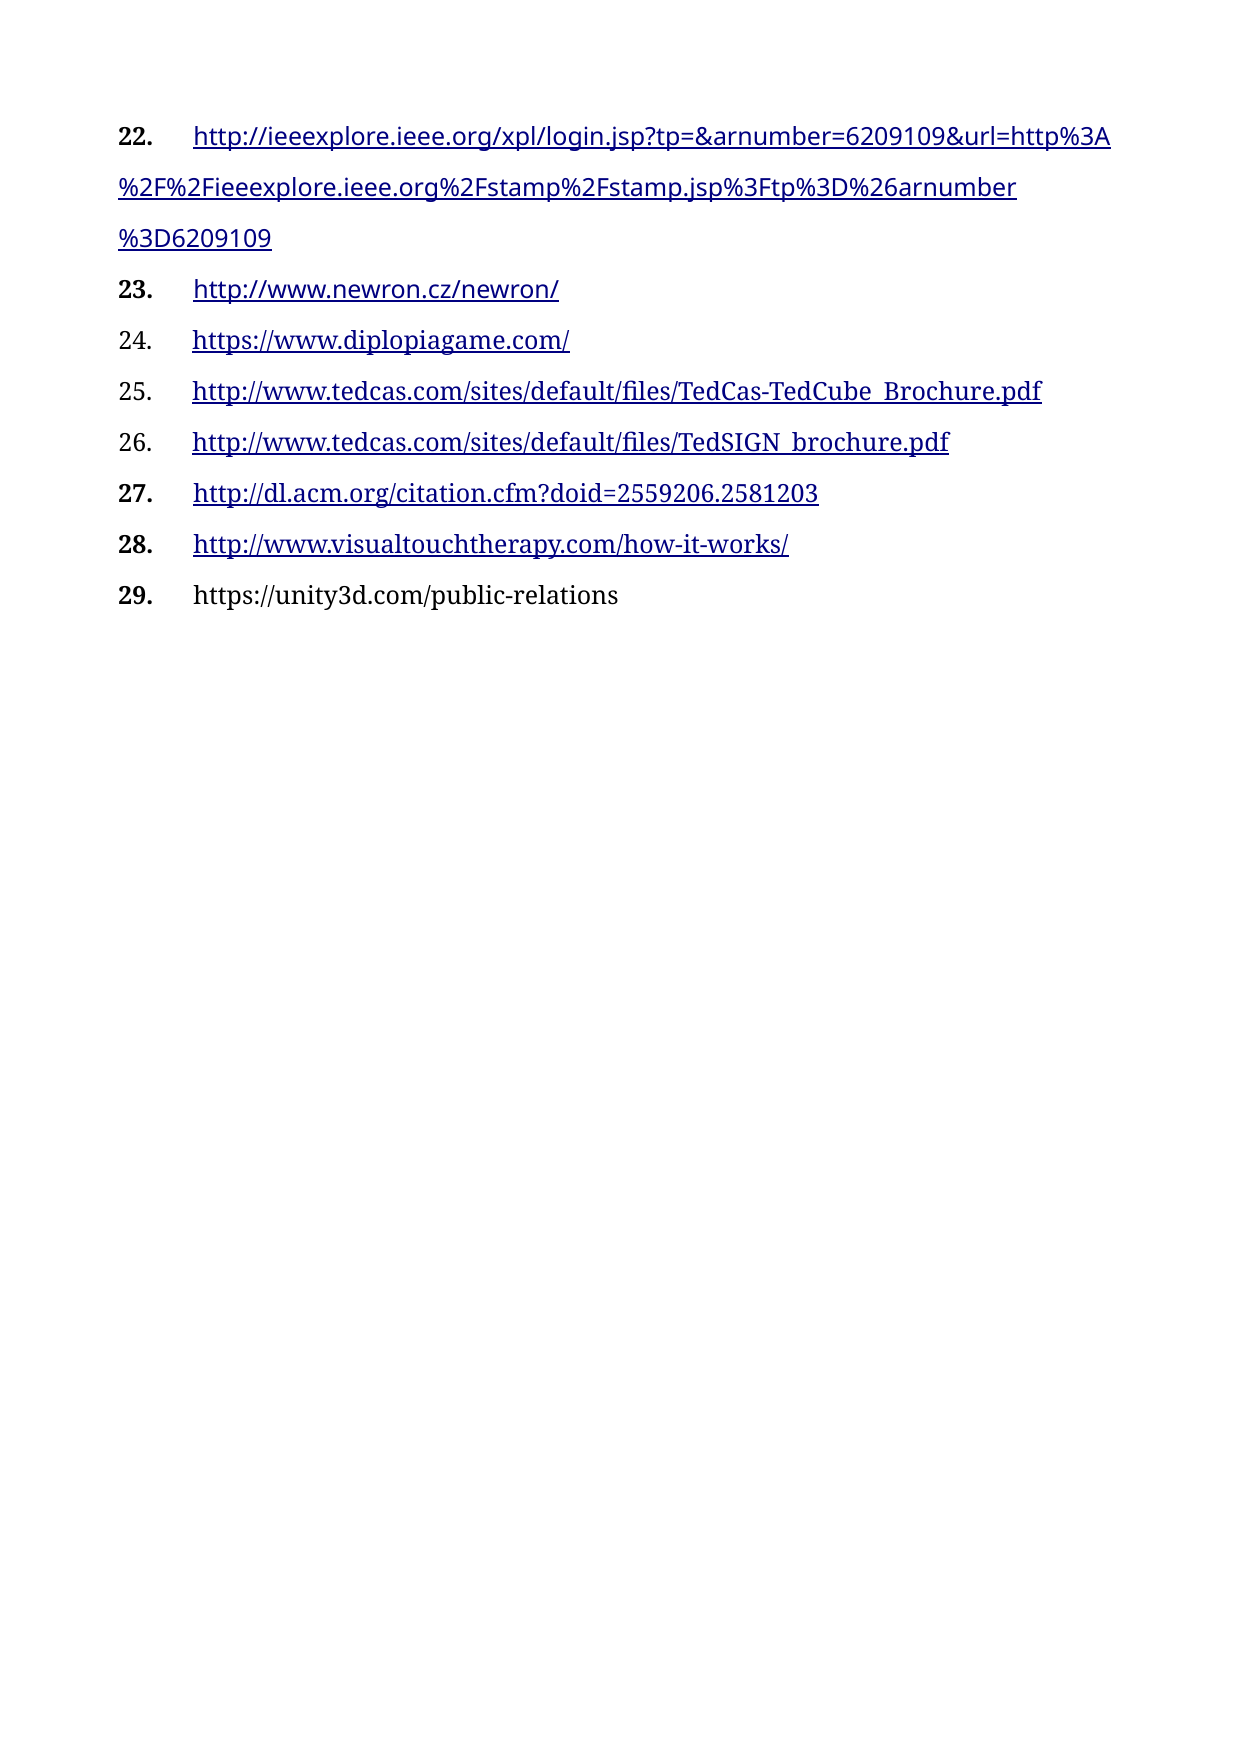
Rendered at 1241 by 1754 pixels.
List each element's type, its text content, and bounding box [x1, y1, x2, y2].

list 25. http://www.tedcas.com/sites/default/files/TedCas-TedCube_Brochure.pdf [118, 373, 1122, 407]
list http://ieeexplore.ieee.org/xpl/login.jsp?tp=&arnumber=6209109&url=http%3A%2F%2Fieeexplore.ieee.org%2Fstamp%2Fstamp.jsp%3Ftp%3D%26arnumber%3D6209109 [118, 118, 1122, 254]
list 24. https://www.diplopiagame.com/ [118, 322, 1122, 356]
list https://unity3d.com/public-relations [118, 577, 1122, 612]
list http://www.newron.cz/newron/ [118, 271, 1122, 305]
list http://dl.acm.org/citation.cfm?doid=2559206.2581203 [118, 475, 1122, 509]
list http://www.visualtouchtherapy.com/how-it-works/ [118, 526, 1122, 561]
list 26. http://www.tedcas.com/sites/default/files/TedSIGN_brochure.pdf [118, 424, 1122, 458]
